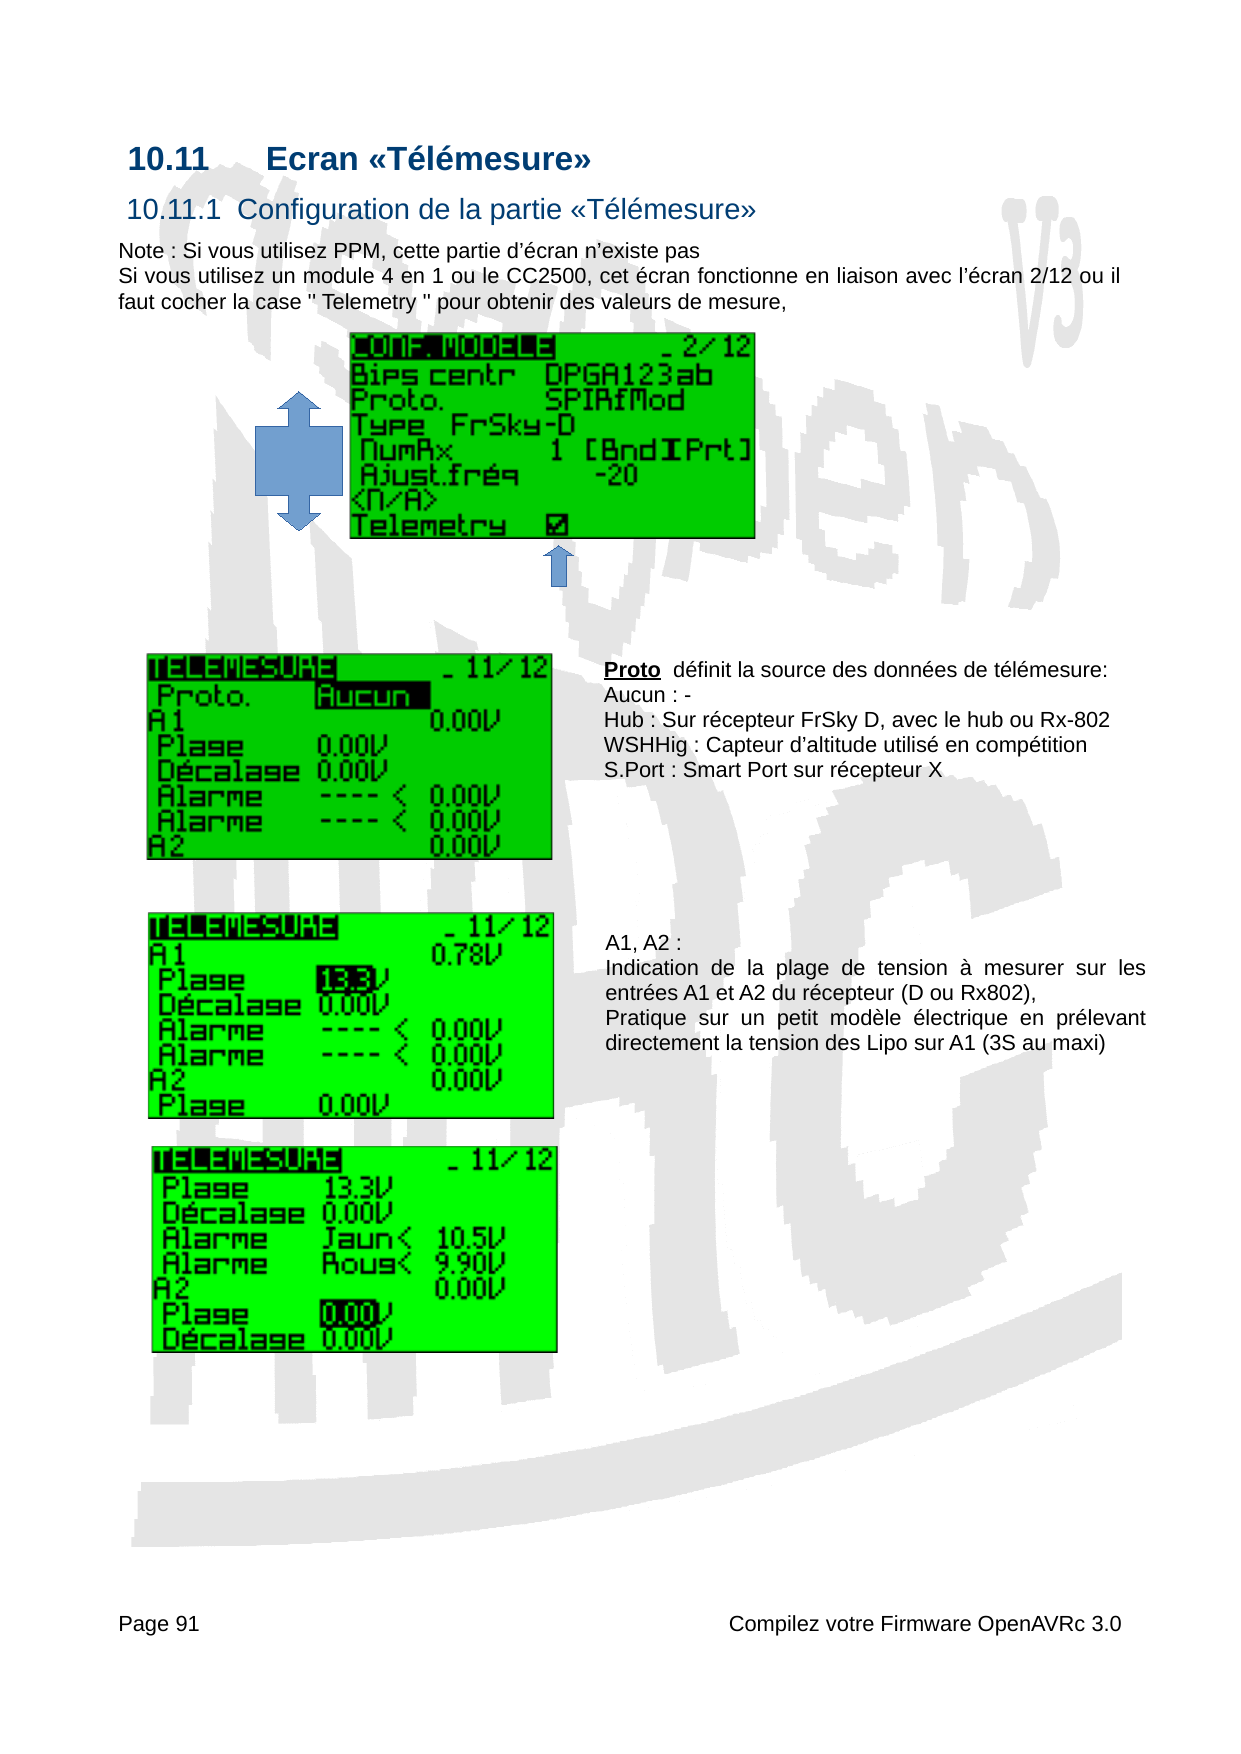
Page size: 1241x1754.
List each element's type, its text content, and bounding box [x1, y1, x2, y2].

picture [147, 912, 555, 1119]
text WSHHig : Capteur d’altitude utilisé en compétition [604, 732, 1145, 757]
text A1, A2 : [605, 929, 1147, 955]
text Note : Si vous utilisez PPM, cette partie d’écran n’existe pas [118, 238, 1122, 263]
picture [151, 1146, 558, 1353]
picture [349, 332, 756, 539]
subtitle Configuration de la partie «Télémesure» [118, 192, 1122, 226]
text Pratique sur un petit modèle électrique en prélevant directement la tension des Lipo sur A1 (3S au maxi) [605, 1005, 1147, 1056]
picture [146, 653, 553, 860]
text Si vous utilisez un module 4 en 1 ou le CC2500, cet écran fonctionne en liaison avec l’écran 2/12 ou il faut cocher la case '' Telemetry '' pour obtenir des valeurs de mesure, [118, 263, 1122, 314]
text Hub : Sur récepteur FrSky D, avec le hub ou Rx-802 [604, 707, 1145, 732]
text S.Port : Smart Port sur récepteur X [604, 757, 1145, 783]
text Proto définit la source des données de télémesure: [604, 657, 1145, 682]
subtitle Ecran «Télémesure» [118, 139, 1122, 178]
text Indication de la plage de tension à mesurer sur les entrées A1 et A2 du récepteur (D ou Rx802), [605, 955, 1147, 1005]
text Aucun : - [604, 682, 1145, 707]
